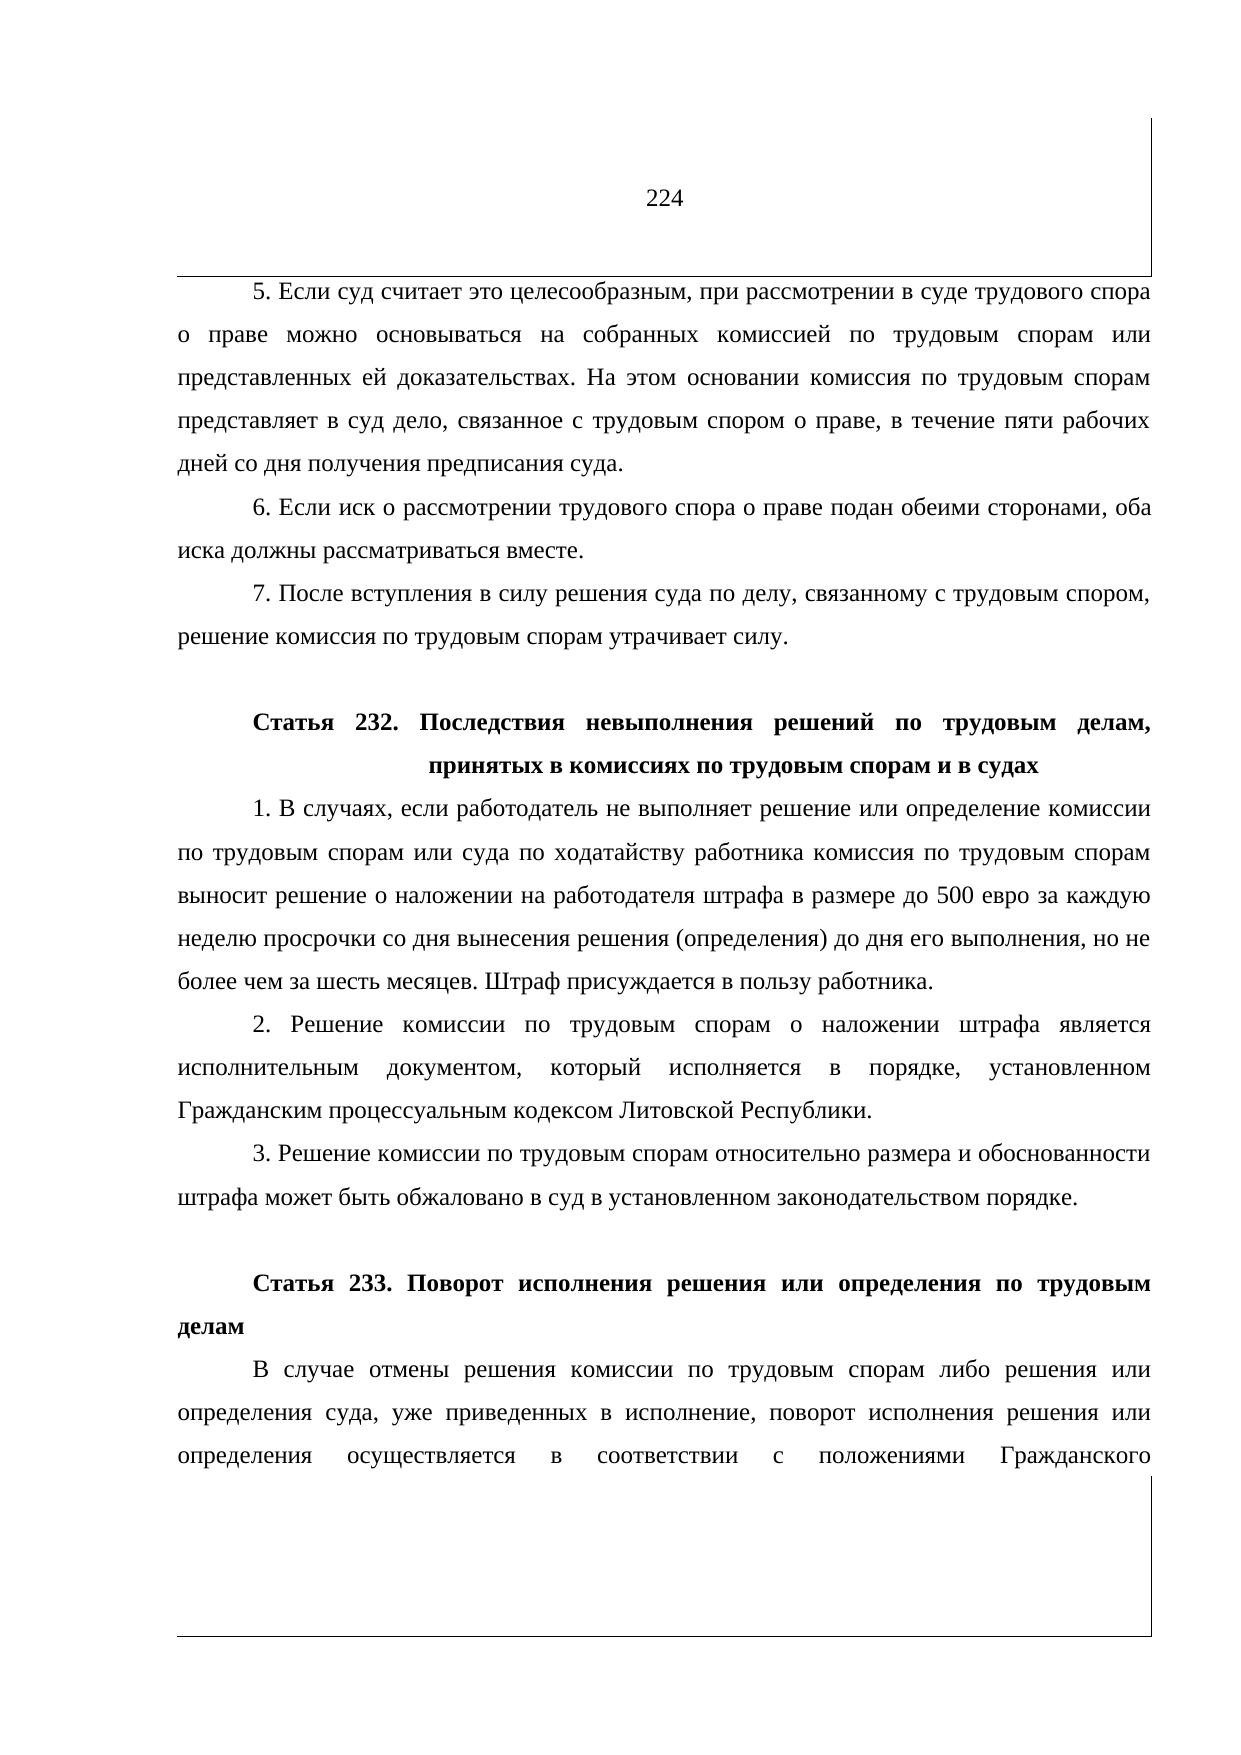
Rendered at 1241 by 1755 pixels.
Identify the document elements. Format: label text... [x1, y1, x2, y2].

text 6. Если иск о рассмотрении трудового спора о праве подан обеими сторонами, оба иска должны рассматриваться вместе. [177, 492, 1152, 563]
text 3. Решение комиссии по трудовым спорам относительно размера и обоснованности штрафа может быть обжаловано в суд в установленном законодательством порядке. [177, 1138, 1152, 1210]
subtitle Статья 233. Поворот исполнения решения или определения по трудовым делам [177, 1268, 1152, 1340]
text 1. В случаях, если работодатель не выполняет решение или определение комиссии по трудовым спорам или суда по ходатайству работника комиссия по трудовым спорам выносит решение о наложении на работодателя штрафа в размере до 500 евро за каждую неделю просрочки со дня вынесения решения (определения) до дня его выполнения, но не более чем за шесть месяцев. Штраф присуждается в пользу работника. [177, 793, 1152, 995]
text 7. После вступления в силу решения суда по делу, связанному с трудовым спором, решение комиссия по трудовым спорам утрачивает силу. [177, 578, 1152, 650]
text 2. Решение комиссии по трудовым спорам о наложении штрафа является исполнительным документом, который исполняется в порядке, установленном Гражданским процессуальным кодексом Литовской Республики. [177, 1009, 1152, 1124]
subtitle Статья 232. Последствия невыполнения решений по трудовым делам, принятых в комиссиях по трудовым спорам и в судах [252, 707, 1152, 779]
text 5. Если суд считает это целесообразным, при рассмотрении в суде трудового спора о праве можно основываться на собранных комиссией по трудовым спорам или представленных ей доказательствах. На этом основании комиссия по трудовым спорам представляет в суд дело, связанное с трудовым спором о праве, в течение пяти рабочих дней со дня получения предписания суда. [177, 276, 1152, 477]
text В случае отмены решения комиссии по трудовым спорам либо решения или определения суда, уже приведенных в исполнение, поворот исполнения решения или определения осуществляется в соответствии с положениями Гражданского [177, 1354, 1152, 1469]
